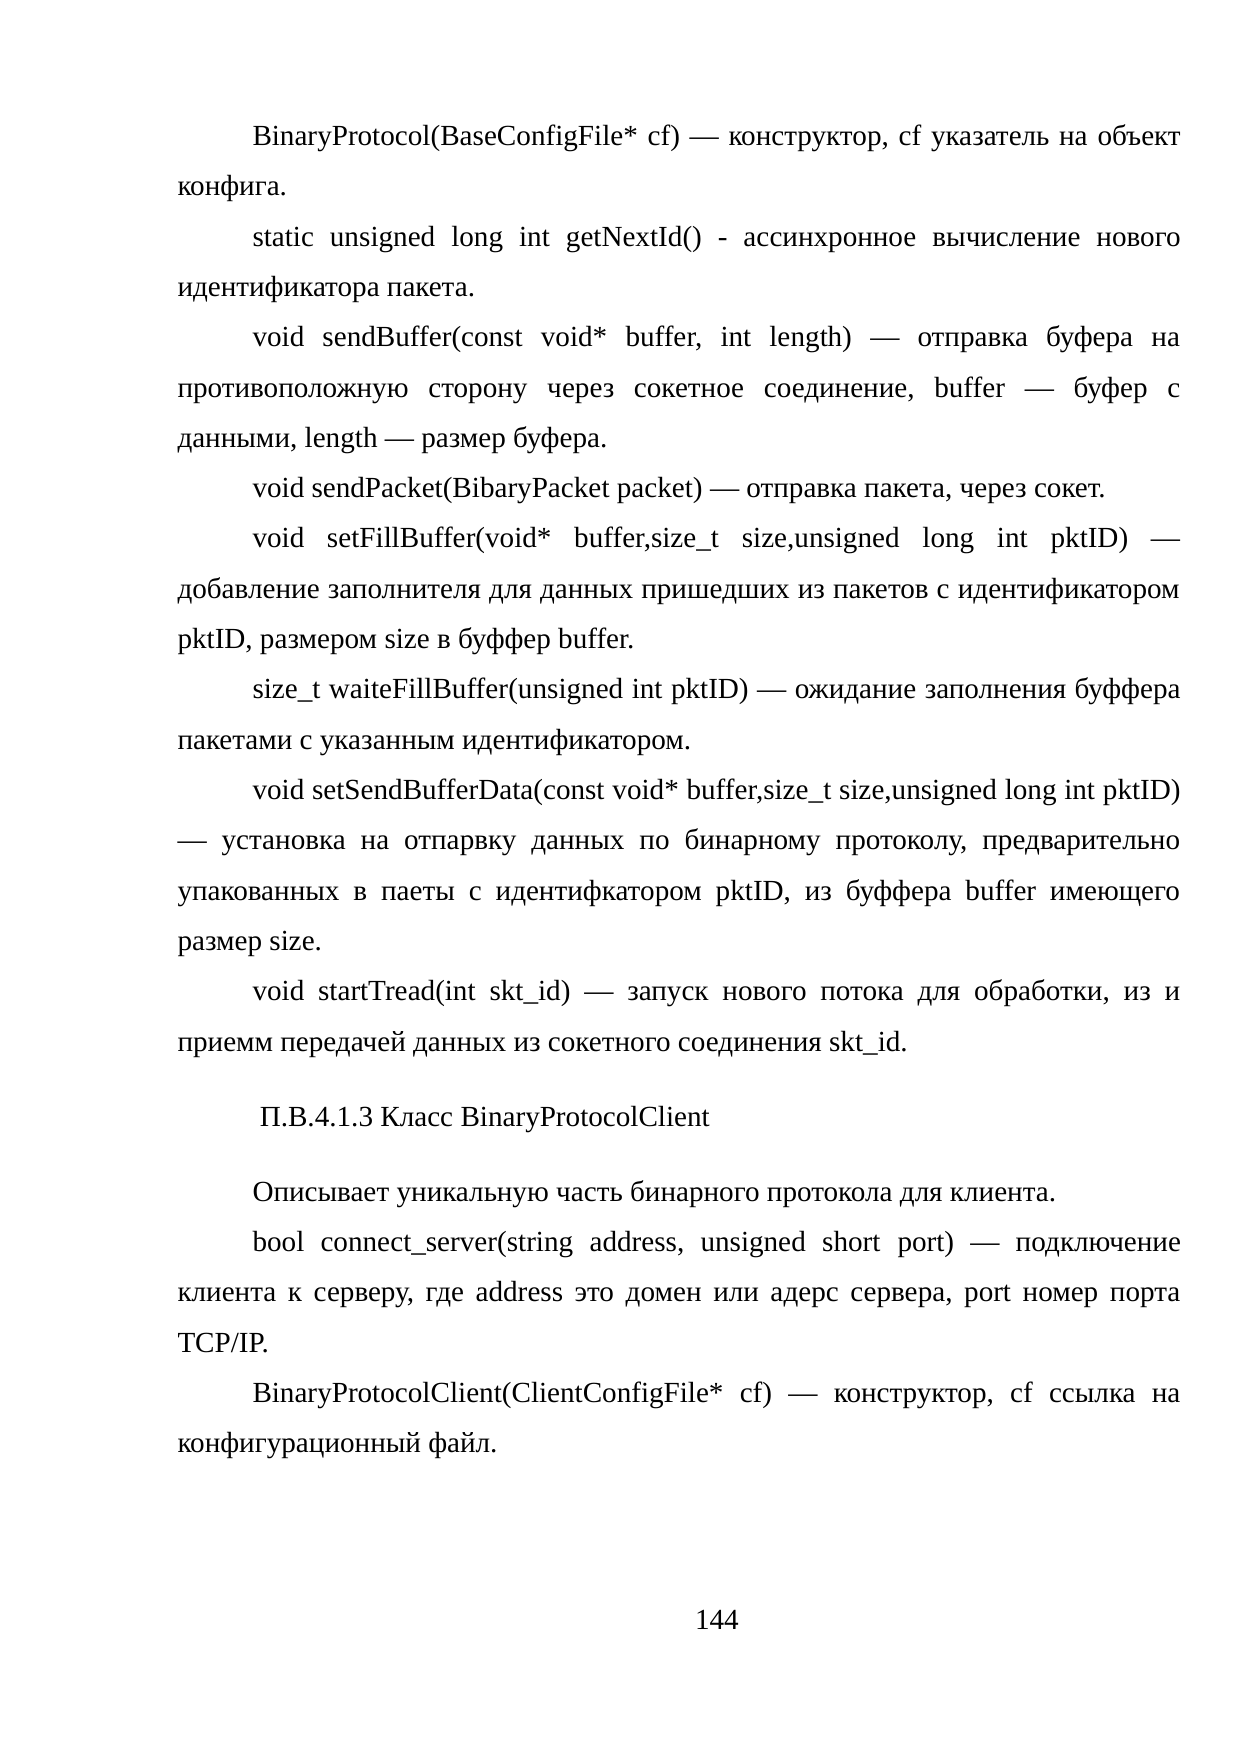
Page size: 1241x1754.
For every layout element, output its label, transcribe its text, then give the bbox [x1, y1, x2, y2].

text void sendPacket(BibaryPacket packet) — отправка пакета, через сокет. [177, 470, 1181, 504]
text void startTread(int skt_id) — запуск нового потока для обработки, из и приемм передачей данных из сокетного соединения skt_id. [177, 973, 1181, 1057]
text size_t waiteFillBuffer(unsigned int pktID) — ожидание заполнения буффера пакетами с указанным идентификатором. [177, 672, 1181, 755]
text void setSendBufferData(const void* buffer,size_t size,unsigned long int pktID) — установка на отпарвку данных по бинарному протоколу, предварительно упакованных в паеты с идентифкатором pktID, из буффера buffer имеющего размер size. [177, 772, 1181, 957]
text static unsigned long int getNextId() - ассинхронное вычисление нового идентификатора пакета. [177, 219, 1181, 303]
text BinaryProtocolClient(ClientConfigFile* cf) — конструктор, cf ссылка на конфигурационный файл. [177, 1375, 1181, 1459]
text Описывает уникальную часть бинарного протокола для клиента. [177, 1174, 1181, 1207]
text BinaryProtocol(BaseConfigFile* cf) — конструктор, cf указатель на объект конфига. [177, 118, 1181, 202]
text void sendBuffer(const void* buffer, int length) — отправка буфера на противоположную сторону через сокетное соединение, buffer — буфер с данными, length — размер буфера. [177, 319, 1181, 453]
text bool connect_server(string address, unsigned short port) — подключение клиента к серверу, где address это домен или адерс сервера, port номер порта TCP/IP. [177, 1224, 1181, 1358]
list Класс BinaryProtocolClient [252, 1099, 1181, 1132]
text void setFillBuffer(void* buffer,size_t size,unsigned long int pktID) — добавление заполнителя для данных пришедших из пакетов с идентификатором pktID, размером size в буффер buffer. [177, 521, 1181, 655]
